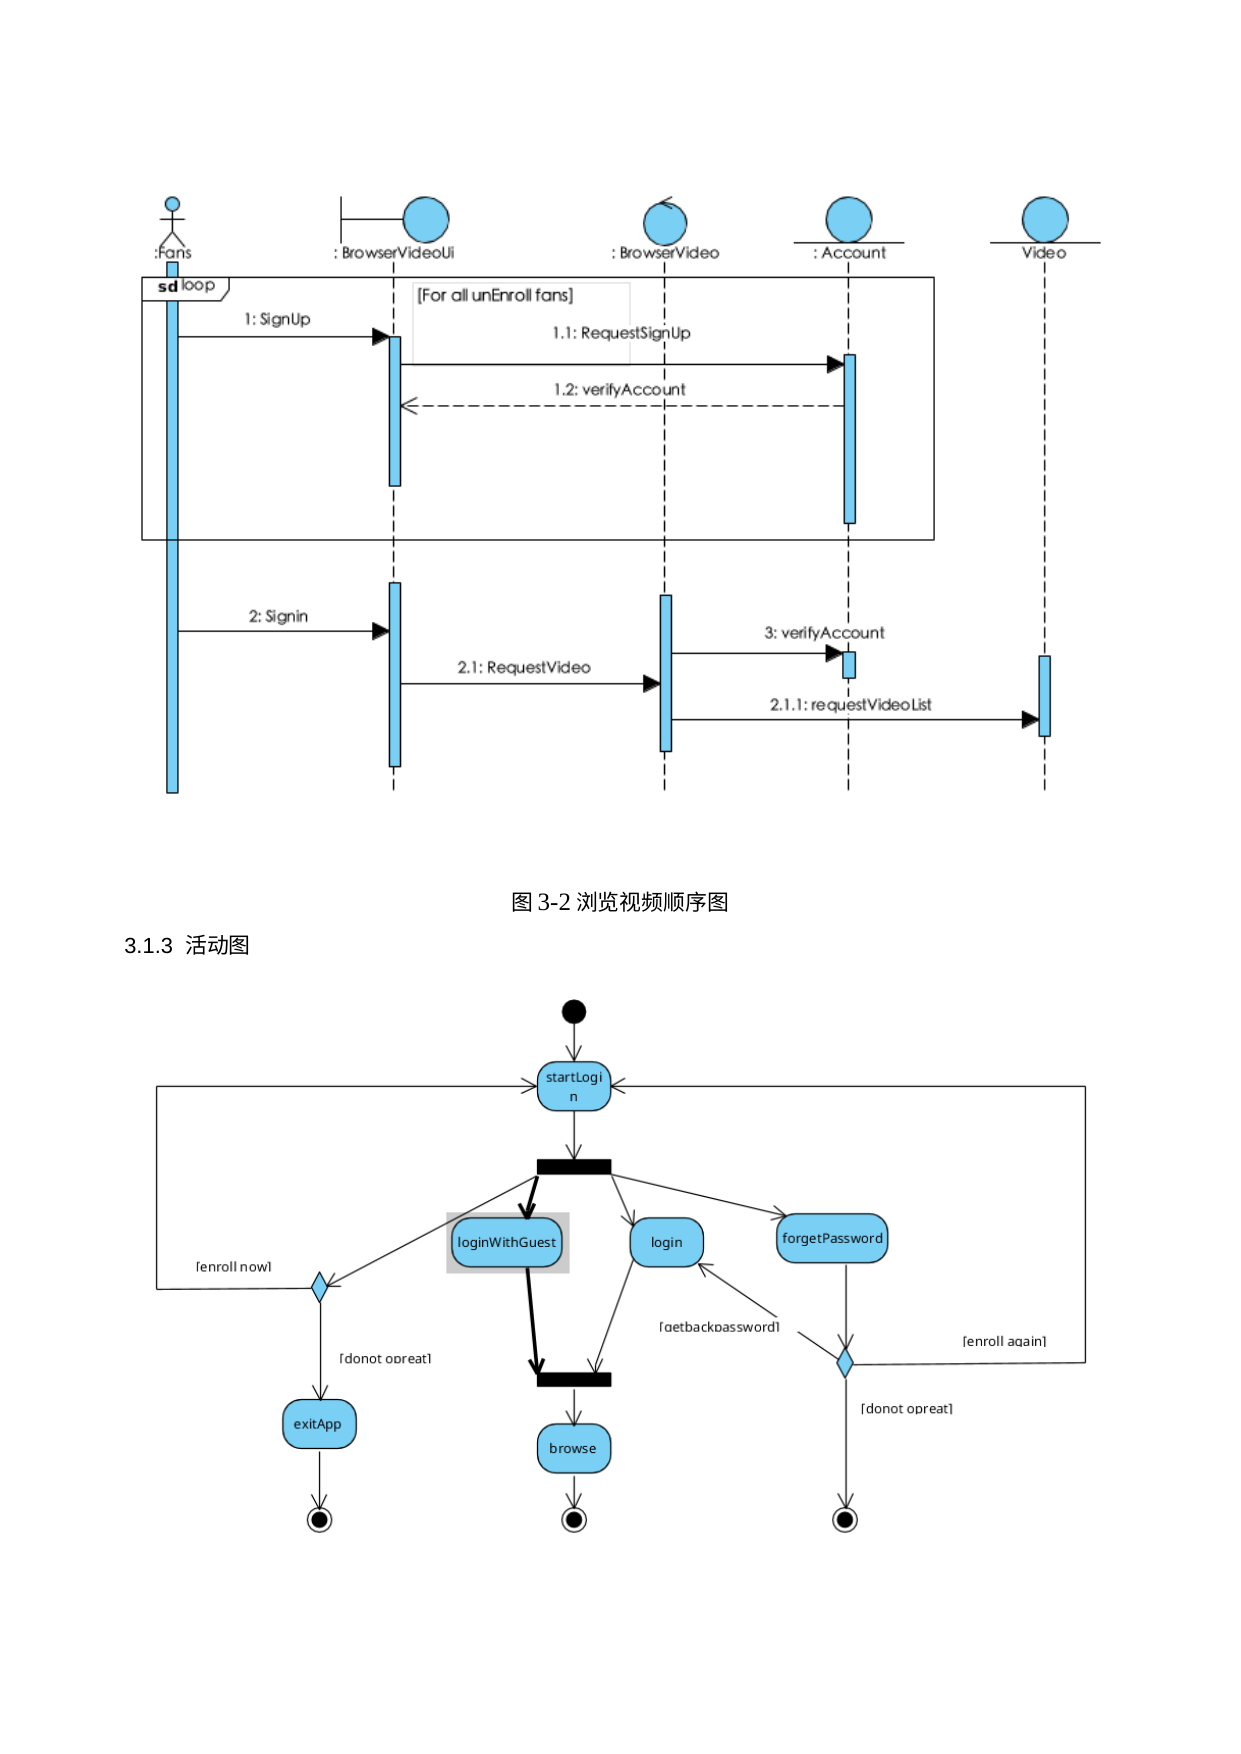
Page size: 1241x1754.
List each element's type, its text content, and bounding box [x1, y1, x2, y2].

picture [118, 187, 1123, 827]
picture [149, 994, 1091, 1550]
text 图3-2浏览视频顺序图 [118, 884, 1122, 916]
subtitle 活动图 [118, 928, 1122, 959]
